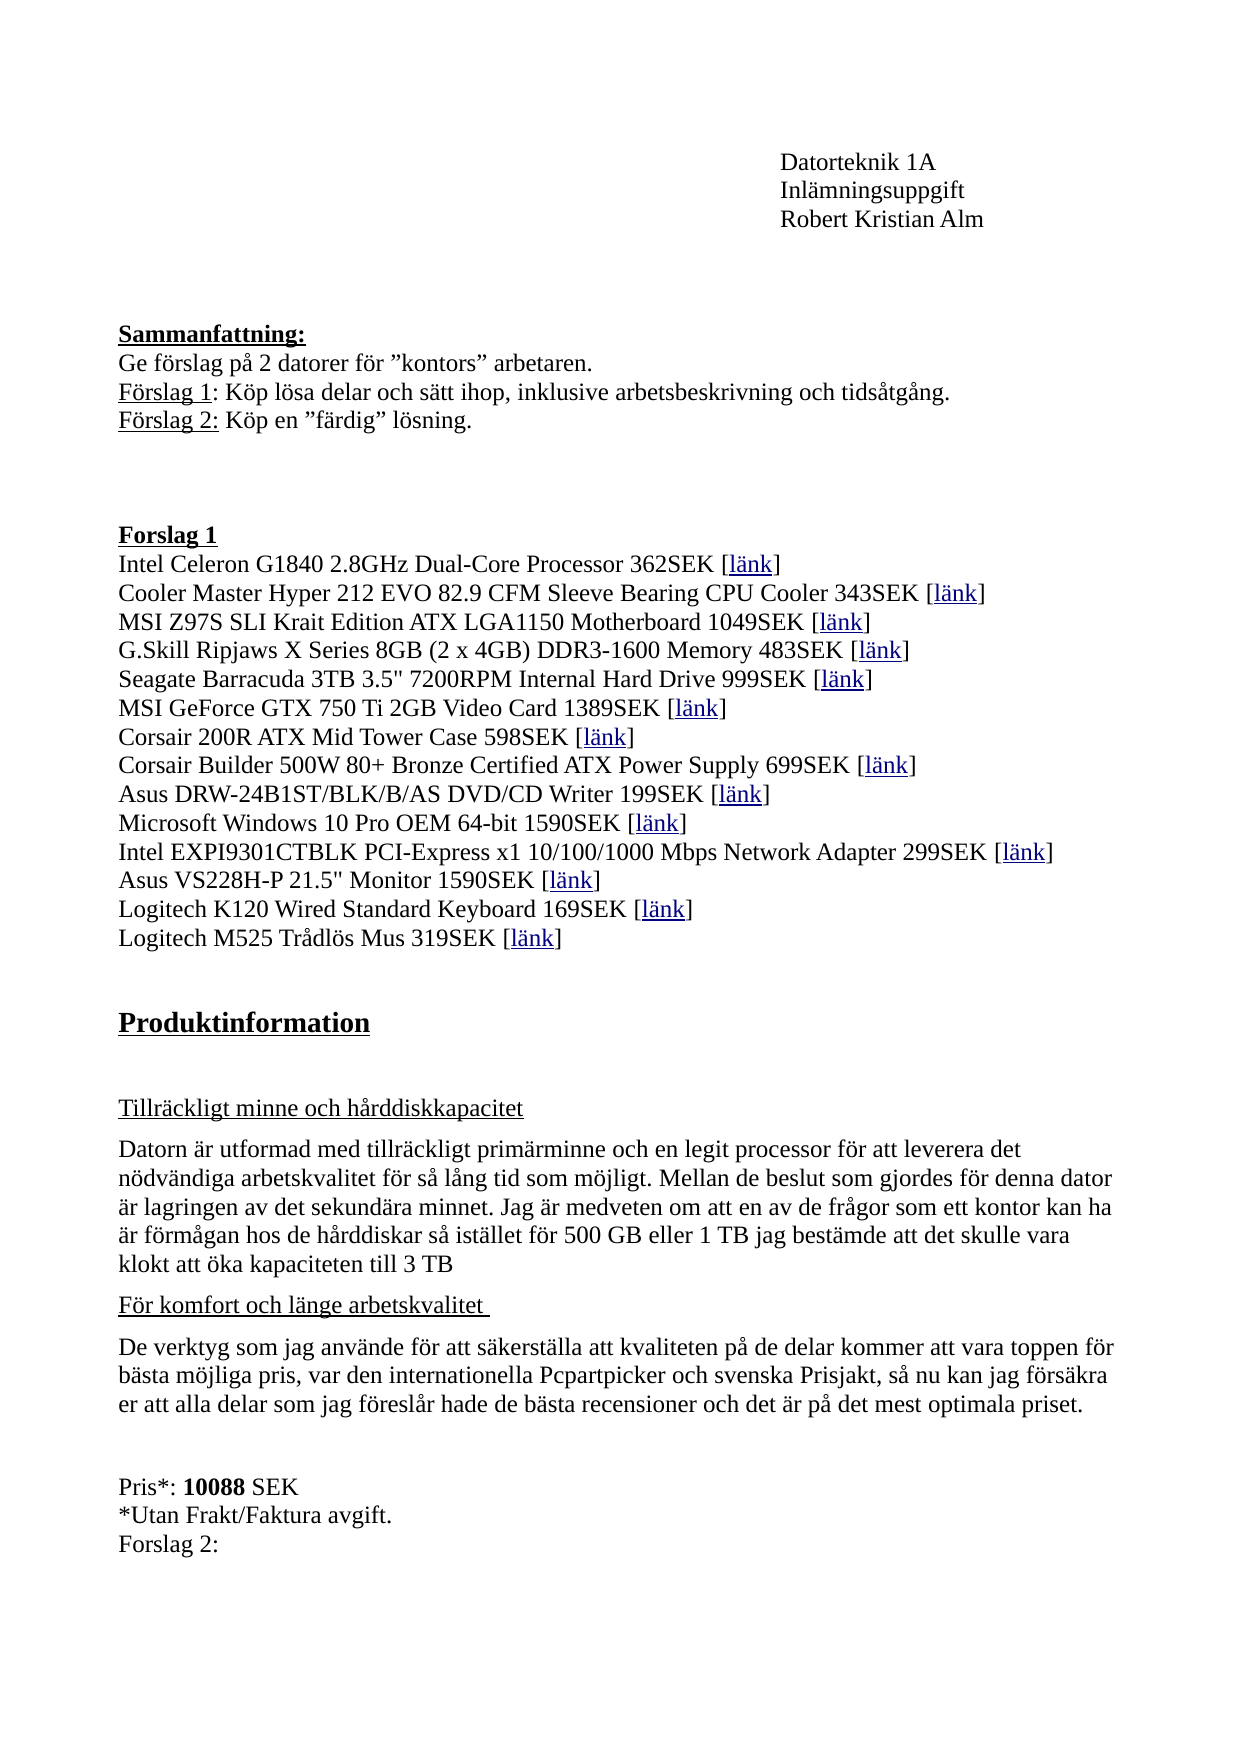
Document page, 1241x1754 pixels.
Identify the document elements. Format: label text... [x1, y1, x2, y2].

text Logitech M525 Trådlös Mus 319SEK [länk] [118, 923, 1122, 952]
text Förslag 1: Köp lösa delar och sätt ihop, inklusive arbetsbeskrivning och tidsåtgång. [118, 377, 1122, 406]
text Microsoft Windows 10 Pro OEM 64-bit 1590SEK [länk] [118, 808, 1122, 837]
text Asus DRW-24B1ST/BLK/B/AS DVD/CD Writer 199SEK [länk] [118, 779, 1122, 808]
text Datorteknik 1A [118, 147, 1122, 176]
text MSI Z97S SLI Krait Edition ATX LGA1150 Motherboard 1049SEK [länk] [118, 607, 1122, 636]
text Forslag 1 [118, 521, 1122, 549]
text MSI GeForce GTX 750 Ti 2GB Video Card 1389SEK [länk] [118, 693, 1122, 722]
text G.Skill Ripjaws X Series 8GB (2 x 4GB) DDR3-1600 Memory 483SEK [länk] [118, 636, 1122, 664]
text Corsair 200R ATX Mid Tower Case 598SEK [länk] [118, 722, 1122, 751]
text Logitech K120 Wired Standard Keyboard 169SEK [länk] [118, 894, 1122, 923]
text Inlämningsuppgift [118, 176, 1122, 204]
text Cooler Master Hyper 212 EVO 82.9 CFM Sleeve Bearing CPU Cooler 343SEK [länk] [118, 578, 1122, 607]
text Datorn är utformad med tillräckligt primärminne och en legit processor för att leverera det nödvändiga arbetskvalitet för så lång tid som möjligt. Mellan de beslut som gjordes för denna dator är lagringen av det sekundära minnet. Jag är medveten om att en av de frågor som ett kontor kan ha är förmågan hos de hårddiskar så istället för 500 GB eller 1 TB jag bestämde att det skulle vara klokt att öka kapaciteten till 3 TB [118, 1134, 1122, 1278]
text För komfort och länge arbetskvalitet [118, 1290, 1122, 1319]
subtitle Produktinformation [118, 1006, 1122, 1039]
subtitle Forslag 2: [118, 1529, 1122, 1558]
text Intel EXPI9301CTBLK PCI-Express x1 10/100/1000 Mbps Network Adapter 299SEK [länk] [118, 837, 1122, 866]
text Ge förslag på 2 datorer för ”kontors” arbetaren. [118, 348, 1122, 377]
text De verktyg som jag använde för att säkerställa att kvaliteten på de delar kommer att vara toppen för bästa möjliga pris, var den internationella Pcpartpicker och svenska Prisjakt, så nu kan jag försäkra er att alla delar som jag föreslår hade de bästa recensioner och det är på det mest optimala priset. [118, 1332, 1122, 1418]
text Tillräckligt minne och hårddiskkapacitet [118, 1093, 1122, 1122]
text Corsair Builder 500W 80+ Bronze Certified ATX Power Supply 699SEK [länk] [118, 751, 1122, 779]
text Sammanfattning: [118, 319, 1122, 348]
text Asus VS228H-P 21.5" Monitor 1590SEK [länk] [118, 866, 1122, 894]
text Förslag 2: Köp en ”färdig” lösning. [118, 406, 1122, 434]
text Intel Celeron G1840 2.8GHz Dual-Core Processor 362SEK [länk] [118, 549, 1122, 578]
text Pris*: 10088 SEK [118, 1472, 1122, 1500]
text Seagate Barracuda 3TB 3.5" 7200RPM Internal Hard Drive 999SEK [länk] [118, 664, 1122, 693]
text *Utan Frakt/Faktura avgift. [118, 1500, 1122, 1529]
text Robert Kristian Alm [118, 204, 1122, 233]
